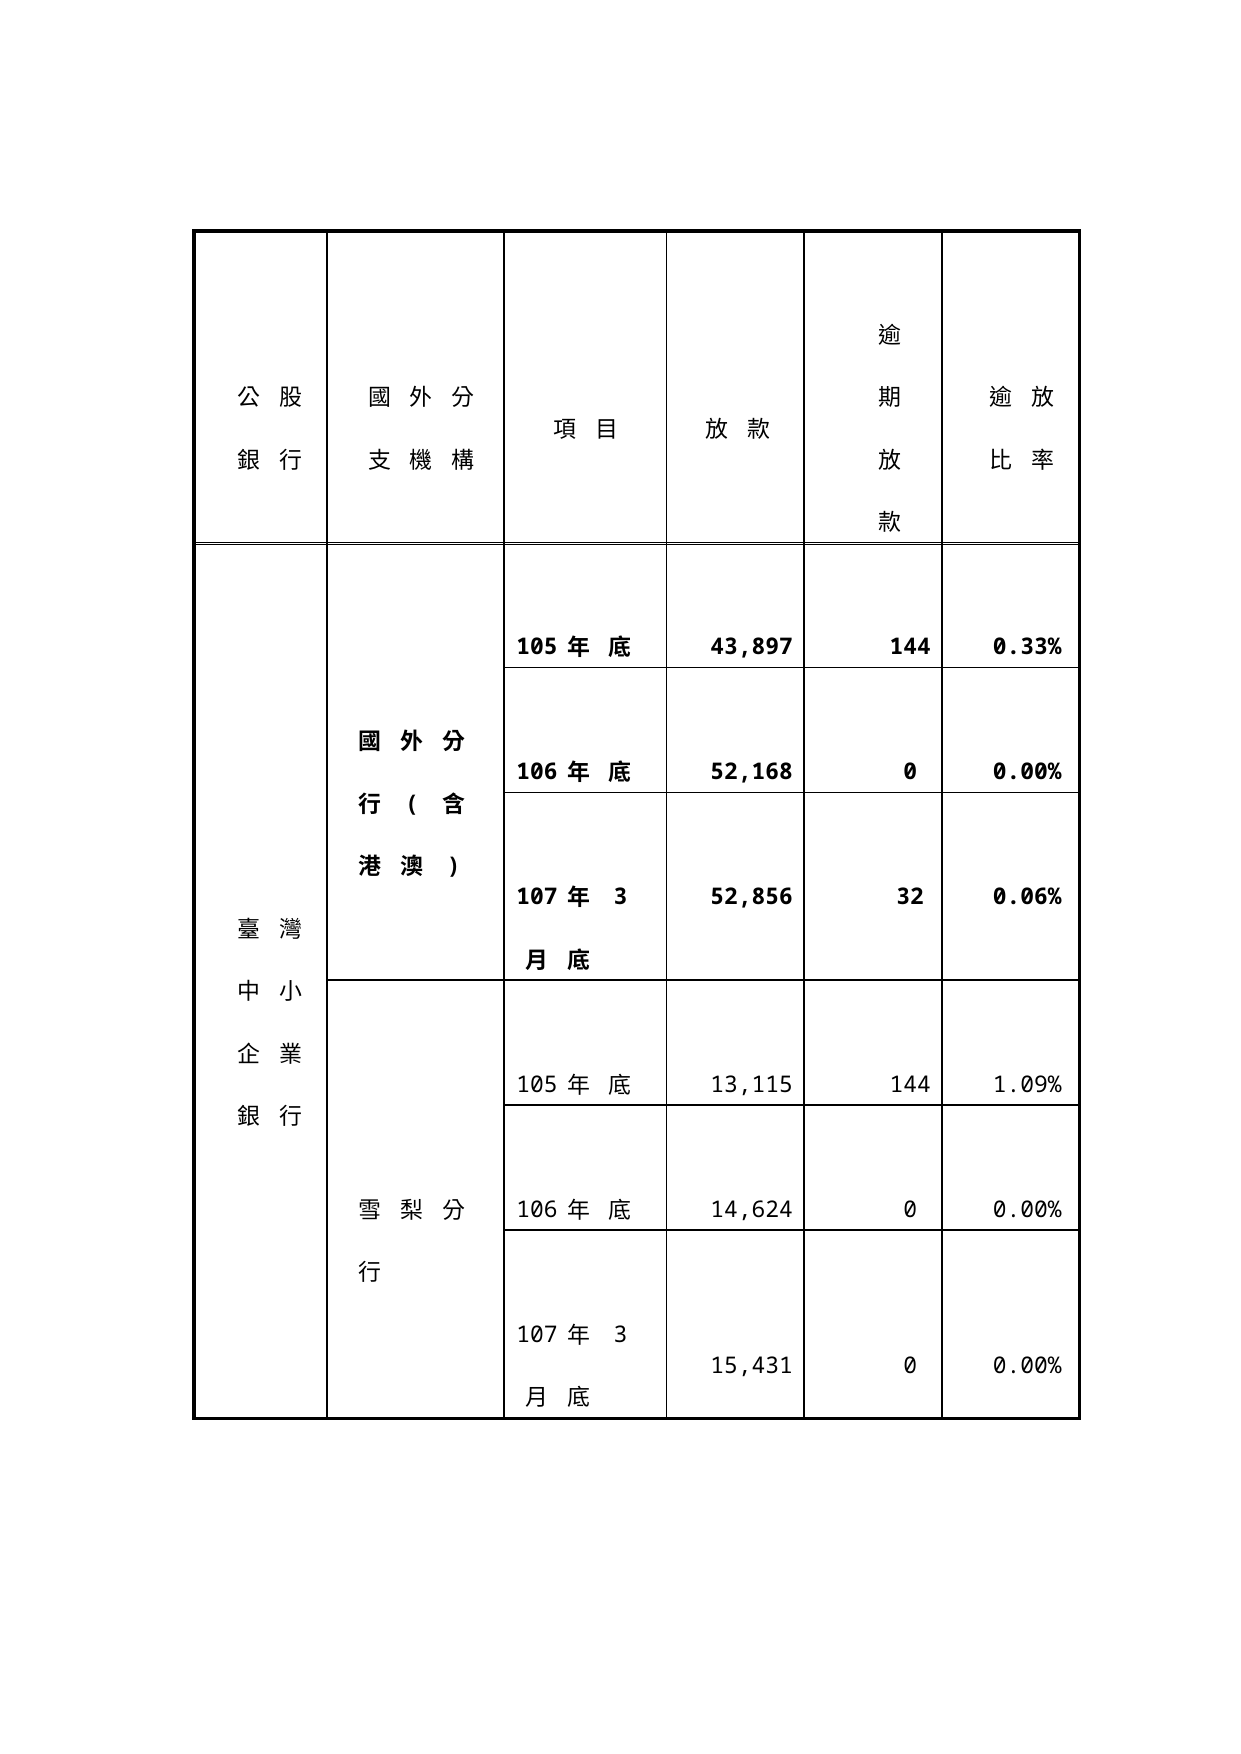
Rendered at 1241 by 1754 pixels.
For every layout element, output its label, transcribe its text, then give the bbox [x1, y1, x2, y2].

table_cell 144 [805, 981, 941, 1104]
table_cell 14,624 [667, 1106, 803, 1229]
table_header 項目 [505, 233, 666, 542]
table_cell 0.06% [943, 793, 1078, 979]
table_cell 0 [805, 1231, 941, 1417]
table_cell 105年底 [505, 545, 666, 667]
table_cell 106年底 [505, 668, 666, 792]
table_cell 32 [805, 793, 941, 979]
table_cell 國外分行(含港澳) [328, 545, 503, 979]
table_cell 0.33% [943, 545, 1078, 667]
table_header 逾放比率 [943, 233, 1078, 542]
table_header 公股銀行 [196, 233, 326, 542]
table_header 逾期放款 [805, 233, 941, 542]
table_cell 臺灣中小企業銀行 [196, 545, 326, 1417]
table_cell 1.09% [943, 981, 1078, 1104]
table_cell 144 [805, 545, 941, 667]
table_cell 0 [805, 668, 941, 792]
table_cell 106年底 [505, 1106, 666, 1229]
table_cell 43,897 [667, 545, 803, 667]
table_cell 0.00% [943, 1106, 1078, 1229]
table_cell 13,115 [667, 981, 803, 1104]
table_cell 52,856 [667, 793, 803, 979]
table_header 國外分支機構 [328, 233, 503, 542]
table_header 放款 [667, 233, 803, 542]
table_cell 0.00% [943, 668, 1078, 792]
table_cell 0 [805, 1106, 941, 1229]
table_cell 107年3月底 [505, 793, 666, 979]
table_cell 52,168 [667, 668, 803, 792]
table_cell 107年3月底 [505, 1231, 666, 1417]
table_cell 105年底 [505, 981, 666, 1104]
table_cell 0.00% [943, 1231, 1078, 1417]
table_cell 雪梨分行 [328, 981, 503, 1417]
table_cell 15,431 [667, 1231, 803, 1417]
